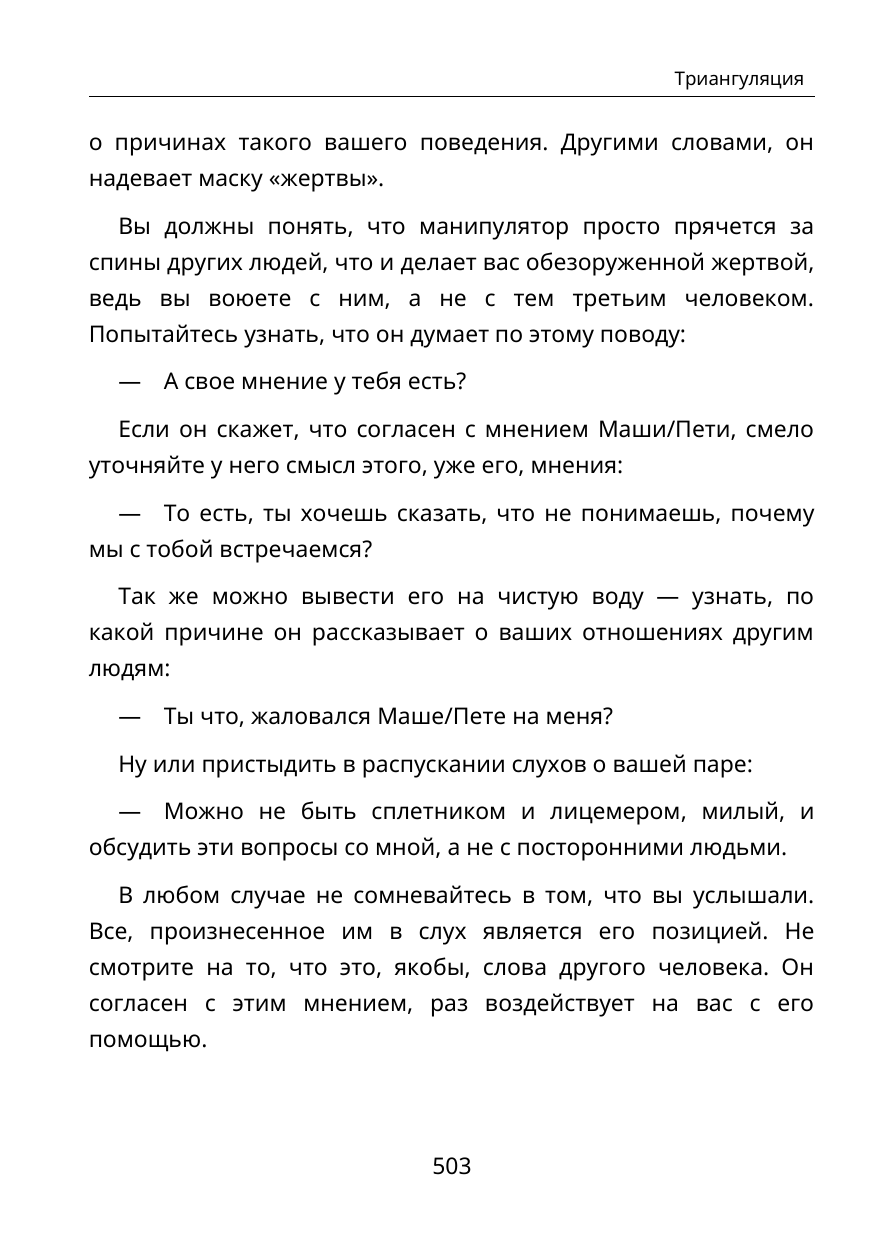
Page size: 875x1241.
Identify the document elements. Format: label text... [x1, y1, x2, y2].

text В любом случае не сомневайтесь в том, что вы услышали. Все, произнесенное им в слух является его позицией. Не смотрите на то, что это, якобы, слова другого человека. Он согласен с этим мнением, раз воздействует на вас с его помощью. [88, 879, 815, 1054]
list А свое мнение у тебя есть? [88, 365, 815, 396]
text о причинах такого вашего поведения. Другими словами, он надевает маску «жертвы». [88, 126, 815, 193]
list Ты что, жаловался Маше/Пете на меня? [88, 700, 815, 731]
text Если он скажет, что согласен с мнением Маши/Пети, смело уточняйте у него смысл этого, уже его, мнения: [88, 413, 815, 480]
text Так же можно вывести его на чистую воду — узнать, по какой причине он рассказывает о ваших отношениях другим людям: [88, 580, 815, 683]
list То есть, ты хочешь сказать, что не понимаешь, почему мы с тобой встречаемся? [88, 497, 815, 564]
text Вы должны понять, что манипулятор просто прячется за спины других людей, что и делает вас обезоруженной жертвой, ведь вы воюете с ним, а не с тем третьим человеком. Попытайтесь узнать, что он думает по этому поводу: [88, 210, 815, 349]
text Ну или пристыдить в распускании слухов о вашей паре: [88, 747, 815, 779]
list Можно не быть сплетником и лицемером, милый, и обсудить эти вопросы со мной, а не с посторонними людьми. [88, 795, 815, 862]
